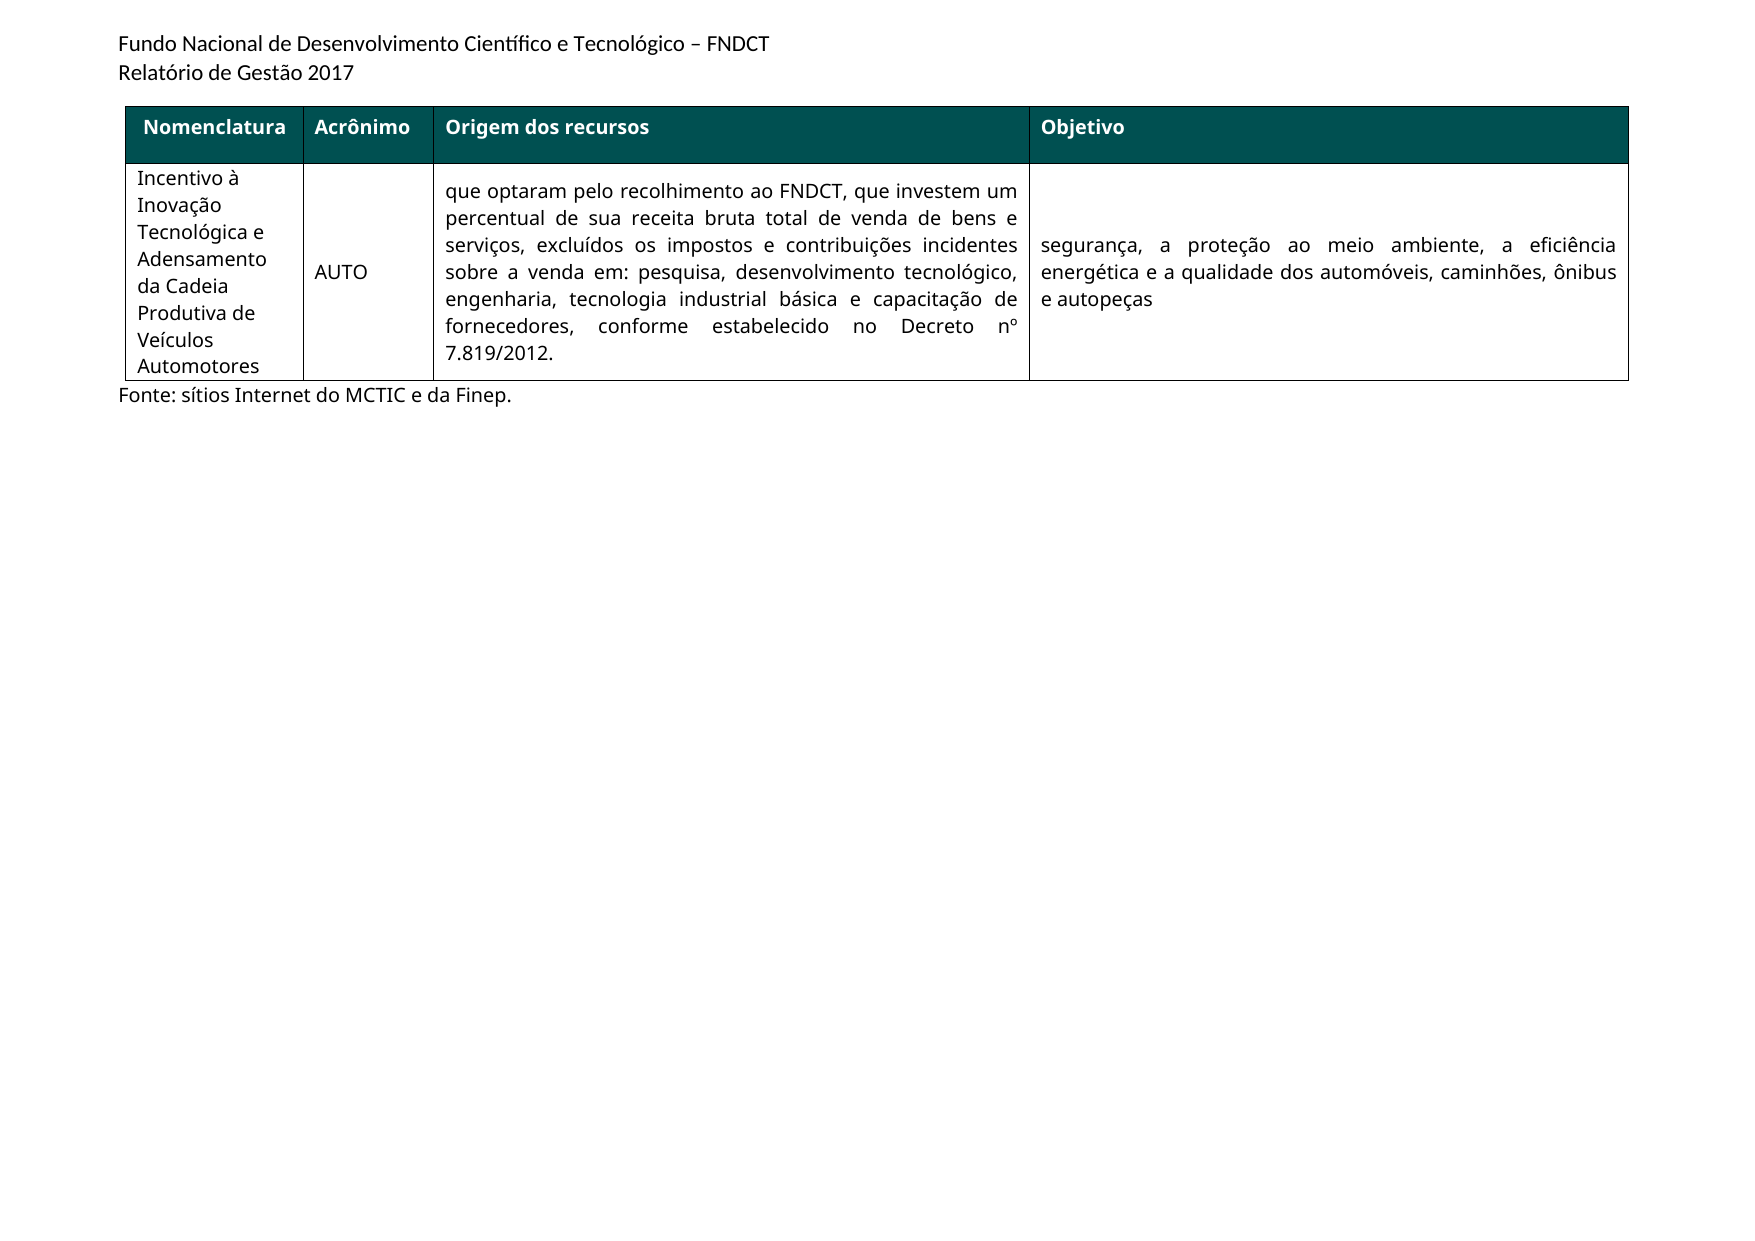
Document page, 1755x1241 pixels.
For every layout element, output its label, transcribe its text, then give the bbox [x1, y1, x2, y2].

table_header Origem dos recursos [434, 107, 1029, 163]
table_cell que optaram pelo recolhimento ao FNDCT, que investem um percentual de sua receita bruta total de venda de bens e serviços, excluídos os impostos e contribuições incidentes sobre a venda em: pesquisa, desenvolvimento tecnológico, engenharia, tecnologia industrial básica e capacitação de fornecedores, conforme estabelecido no Decreto nº 7.819/2012. [434, 164, 1029, 380]
table_header Objetivo [1030, 107, 1628, 163]
table_header Acrônimo [304, 107, 433, 163]
table_cell Incentivo à Inovação Tecnológica e Adensamento da Cadeia Produtiva de Veículos Automotores [126, 164, 303, 380]
text Fonte: sítios Internet do MCTIC e da Finep. [118, 381, 1636, 408]
table_header Nomenclatura [126, 107, 303, 163]
table_cell AUTO [304, 164, 433, 380]
table_cell segurança, a proteção ao meio ambiente, a eficiência energética e a qualidade dos automóveis, caminhões, ônibus e autopeças [1030, 164, 1628, 380]
